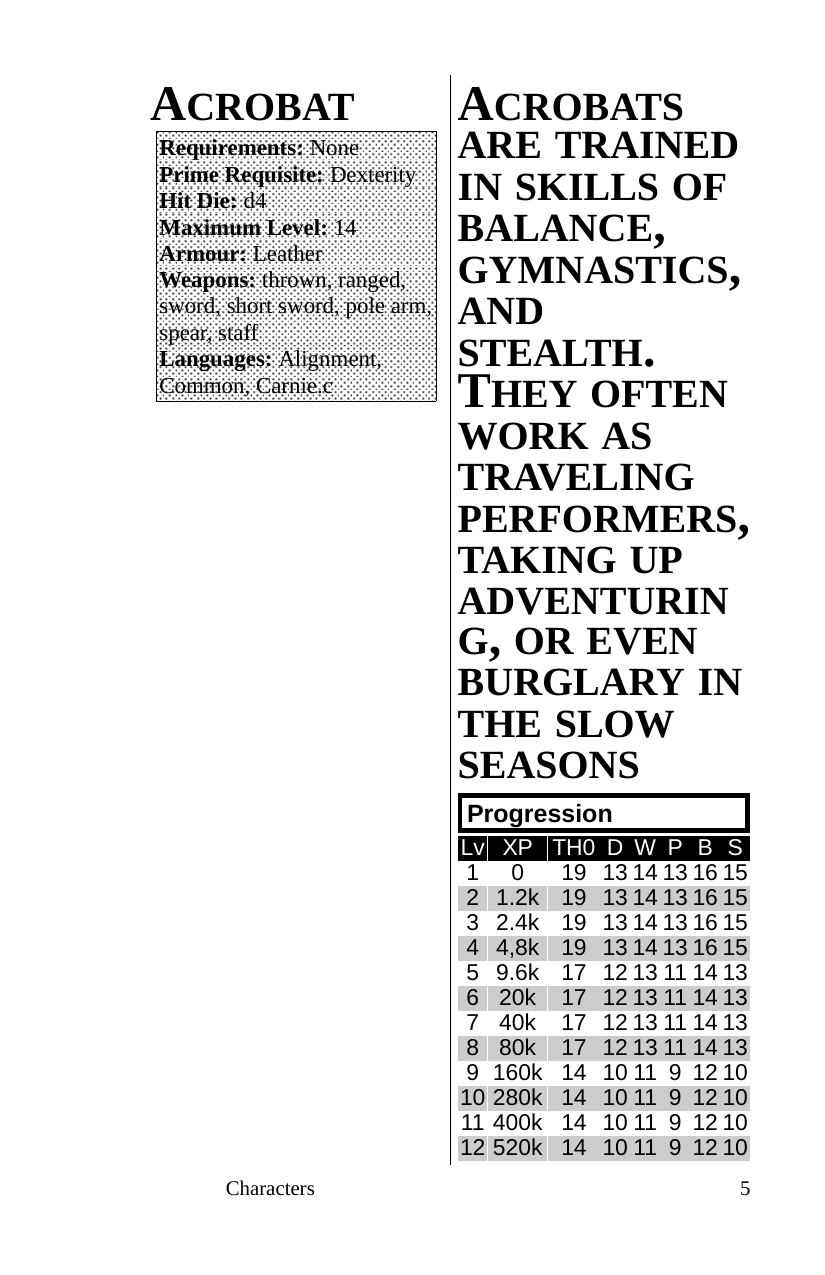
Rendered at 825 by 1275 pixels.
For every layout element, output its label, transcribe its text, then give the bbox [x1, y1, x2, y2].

table_cell 14 [548, 1111, 600, 1136]
table_cell 13 [720, 961, 750, 986]
table_cell 4 [458, 936, 487, 961]
table_cell 17 [548, 1011, 600, 1036]
table_cell 2 [458, 886, 487, 911]
table_cell 12 [600, 961, 630, 986]
table_cell 12 [690, 1061, 720, 1086]
table_header S [720, 836, 750, 861]
table_header B [690, 836, 720, 861]
table_cell 9 [660, 1061, 690, 1086]
table_cell 400k [488, 1111, 547, 1136]
table_cell 11 [458, 1111, 487, 1136]
table_header P [660, 836, 690, 861]
table_cell 15 [720, 936, 750, 961]
table_cell 14 [548, 1061, 600, 1086]
table_cell 13 [720, 1011, 750, 1036]
table_cell 11 [630, 1086, 660, 1111]
table_cell 13 [630, 1036, 660, 1061]
text Prime requisite: Dexterity [157, 158, 436, 184]
table_cell 3 [458, 911, 487, 936]
table_cell 10 [600, 1086, 630, 1111]
table_cell 17 [548, 986, 600, 1011]
table_cell 13 [630, 961, 660, 986]
table_header XP [488, 836, 547, 861]
table_cell 13 [600, 911, 630, 936]
table_cell 5 [458, 961, 487, 986]
table_cell 7 [458, 1011, 487, 1036]
table_cell 14 [690, 961, 720, 986]
table_cell 13 [600, 936, 630, 961]
table_cell 13 [720, 986, 750, 1011]
table_cell 160k [488, 1061, 547, 1086]
text Hit Die: d4 [157, 184, 436, 210]
table_cell 11 [660, 986, 690, 1011]
table_header TH0 [548, 836, 600, 861]
table_cell 12 [690, 1111, 720, 1136]
table_cell 12 [600, 1036, 630, 1061]
table_cell 20k [488, 986, 547, 1011]
table_cell 17 [548, 1036, 600, 1061]
table_cell 14 [548, 1136, 600, 1161]
table_cell 14 [548, 1086, 600, 1111]
table_cell 9 [660, 1136, 690, 1161]
table_cell 11 [630, 1111, 660, 1136]
table_cell 11 [630, 1136, 660, 1161]
table_cell 6 [458, 986, 487, 1011]
table_cell 11 [660, 1036, 690, 1061]
table_cell 80k [488, 1036, 547, 1061]
table_cell 10 [720, 1086, 750, 1111]
table_cell 13 [660, 886, 690, 911]
table_cell 4,8k [488, 936, 547, 961]
table_cell 13 [630, 986, 660, 1011]
subtitle Progression [462, 798, 745, 828]
table_cell 10 [600, 1136, 630, 1161]
table_cell 15 [720, 886, 750, 911]
table_cell 10 [720, 1111, 750, 1136]
table_cell 1.2k [488, 886, 547, 911]
table_cell 9 [458, 1061, 487, 1086]
table_cell 16 [690, 936, 720, 961]
table_cell 11 [660, 1011, 690, 1036]
table_cell 12 [458, 1136, 487, 1161]
text Weapons: thrown, ranged, sword, short sword, pole arm, spear, staff [157, 263, 436, 342]
table_cell 10 [600, 1061, 630, 1086]
table_cell 9 [660, 1111, 690, 1136]
table_cell 13 [630, 1011, 660, 1036]
table_cell 14 [630, 911, 660, 936]
table_cell 13 [660, 861, 690, 886]
table_cell 12 [600, 1011, 630, 1036]
table_cell 14 [630, 936, 660, 961]
table_cell 16 [690, 861, 720, 886]
table_cell 12 [600, 986, 630, 1011]
table_cell 9.6k [488, 961, 547, 986]
table_cell 520k [488, 1136, 547, 1161]
table_cell 19 [548, 911, 600, 936]
table_cell 14 [630, 886, 660, 911]
table_cell 13 [660, 936, 690, 961]
table_header W [630, 836, 660, 861]
table_cell 10 [720, 1061, 750, 1086]
table_cell 16 [690, 886, 720, 911]
table_cell 10 [458, 1086, 487, 1111]
table_cell 14 [690, 986, 720, 1011]
table_cell 10 [600, 1111, 630, 1136]
table_cell 12 [690, 1136, 720, 1161]
table_header D [600, 836, 630, 861]
table_cell 1 [458, 861, 487, 886]
table_cell 2.4k [488, 911, 547, 936]
table_cell 14 [630, 861, 660, 886]
table_cell 280k [488, 1086, 547, 1111]
table_header Lv [458, 836, 487, 861]
table_cell 13 [660, 911, 690, 936]
table_cell 13 [720, 1036, 750, 1061]
table_cell 40k [488, 1011, 547, 1036]
table_cell 11 [660, 961, 690, 986]
table_cell 14 [690, 1011, 720, 1036]
table_cell 13 [600, 861, 630, 886]
text Requirements: None [157, 132, 436, 158]
table_cell 19 [548, 886, 600, 911]
table_cell 9 [660, 1086, 690, 1111]
text Languages: Alignment, Common, Carnie.c [157, 342, 436, 401]
table_cell 16 [690, 911, 720, 936]
table_cell 10 [720, 1136, 750, 1161]
text Armour: Leather [157, 237, 436, 263]
text Maximum level: 14 [157, 210, 436, 237]
table_cell 0 [488, 861, 547, 886]
table_cell 15 [720, 861, 750, 886]
table_cell 13 [600, 886, 630, 911]
table_cell 19 [548, 936, 600, 961]
subtitle Acrobat [150, 87, 442, 128]
table_cell 12 [690, 1086, 720, 1111]
table_cell 19 [548, 861, 600, 886]
table_cell 8 [458, 1036, 487, 1061]
table_cell 11 [630, 1061, 660, 1086]
table_cell 15 [720, 911, 750, 936]
table_cell 17 [548, 961, 600, 986]
text Acrobats are trained in skills of balance, gymnastics, and stealth. They often work as traveling performers, taking up adventuring, or even burglary in the slow seasons [457, 87, 750, 789]
table_cell 14 [690, 1036, 720, 1061]
